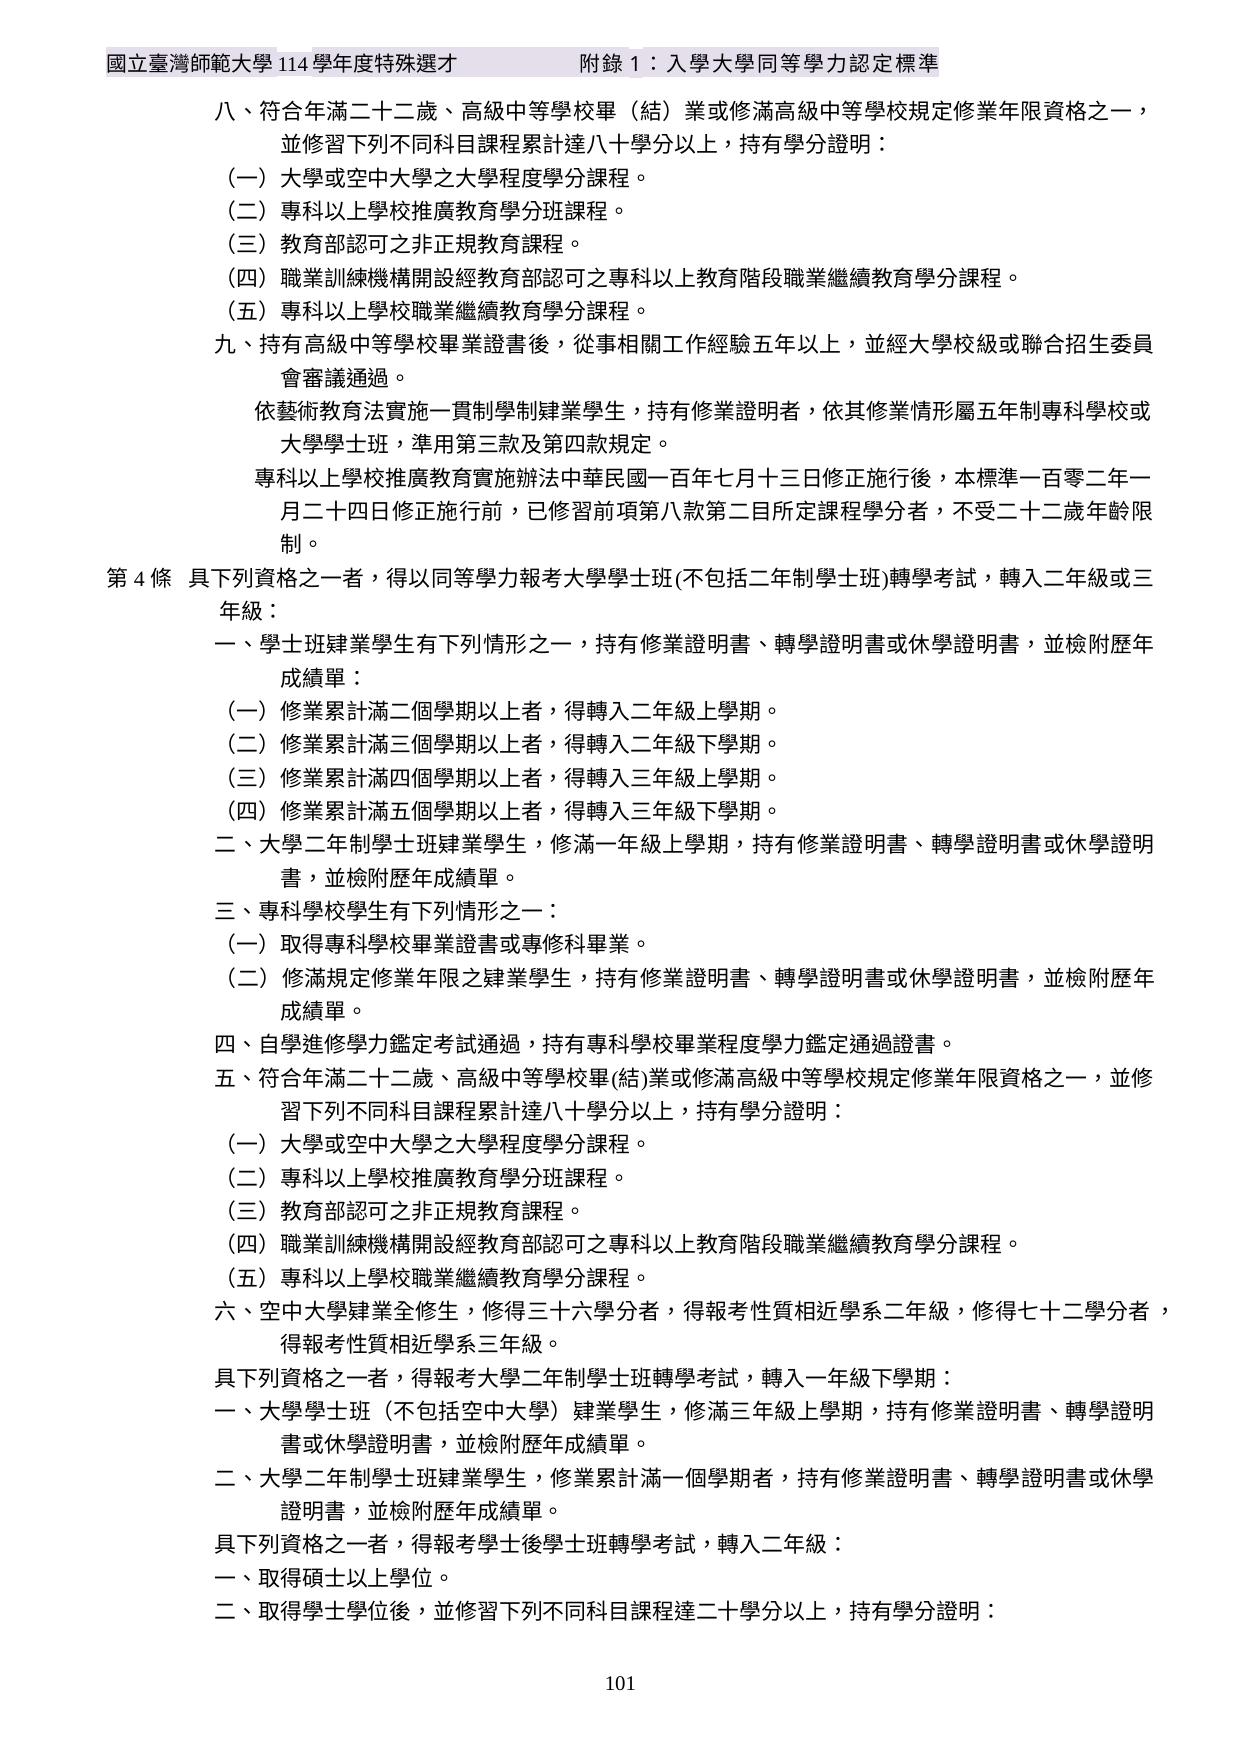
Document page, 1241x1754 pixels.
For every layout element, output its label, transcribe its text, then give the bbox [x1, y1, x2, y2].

text 九、持有高級中等學校畢業證書後，從事相關工作經驗五年以上，並經大學校級或聯合招生委員會審議通過。 [214, 326, 1154, 393]
text 一、學士班肄業學生有下列情形之一，持有修業證明書、轉學證明書或休學證明書，並檢附歷年成績單： [214, 626, 1154, 693]
text 一、取得碩士以上學位。 [214, 1559, 1154, 1593]
text （四）職業訓練機構開設經教育部認可之專科以上教育階段職業繼續教育學分課程。 [214, 259, 1154, 293]
text 第 4 條 具下列資格之一者，得以同等學力報考大學學士班(不包括二年制學士班)轉學考試，轉入二年級或三年級： [106, 559, 1154, 626]
text （二）修滿規定修業年限之肄業學生，持有修業證明書、轉學證明書或休學證明書，並檢附歷年成績單。 [214, 959, 1154, 1026]
text （二）修業累計滿三個學期以上者，得轉入二年級下學期。 [214, 726, 1154, 759]
text （四）職業訓練機構開設經教育部認可之專科以上教育階段職業繼續教育學分課程。 [214, 1226, 1154, 1259]
text （二）專科以上學校推廣教育學分班課程。 [214, 1159, 1154, 1193]
text 六、空中大學肄業全修生，修得三十六學分者，得報考性質相近學系二年級，修得七十二學分者，得報考性質相近學系三年級。 [214, 1293, 1154, 1359]
text （五）專科以上學校職業繼續教育學分課程。 [214, 293, 1154, 326]
text 二、大學二年制學士班肄業學生，修業累計滿一個學期者，持有修業證明書、轉學證明書或休學證明書，並檢附歷年成績單。 [214, 1459, 1154, 1526]
text 二、大學二年制學士班肄業學生，修滿一年級上學期，持有修業證明書、轉學證明書或休學證明書，並檢附歷年成績單。 [214, 826, 1154, 893]
text 三、專科學校學生有下列情形之一： [214, 893, 1154, 926]
text 八、符合年滿二十二歲、高級中等學校畢（結）業或修滿高級中等學校規定修業年限資格之一，並修習下列不同科目課程累計達八十學分以上，持有學分證明： [214, 93, 1154, 159]
text （一）修業累計滿二個學期以上者，得轉入二年級上學期。 [214, 693, 1154, 726]
text （二）專科以上學校推廣教育學分班課程。 [214, 193, 1154, 226]
text 五、符合年滿二十二歲、高級中等學校畢(結)業或修滿高級中等學校規定修業年限資格之一，並修習下列不同科目課程累計達八十學分以上，持有學分證明： [214, 1059, 1154, 1126]
text 二、取得學士學位後，並修習下列不同科目課程達二十學分以上，持有學分證明： [214, 1593, 1154, 1626]
text （一）大學或空中大學之大學程度學分課程。 [214, 159, 1154, 193]
text 具下列資格之一者，得報考大學二年制學士班轉學考試，轉入一年級下學期： [214, 1359, 1154, 1393]
text 依藝術教育法實施一貫制學制肄業學生，持有修業證明者，依其修業情形屬五年制專科學校或大學學士班，準用第三款及第四款規定。 [254, 393, 1154, 459]
text （五）專科以上學校職業繼續教育學分課程。 [214, 1259, 1154, 1293]
text 具下列資格之一者，得報考學士後學士班轉學考試，轉入二年級： [214, 1526, 1154, 1559]
text （一）取得專科學校畢業證書或專修科畢業。 [214, 926, 1154, 959]
text （三）教育部認可之非正規教育課程。 [214, 1193, 1154, 1226]
text 四、自學進修學力鑑定考試通過，持有專科學校畢業程度學力鑑定通過證書。 [214, 1026, 1154, 1059]
text （三）修業累計滿四個學期以上者，得轉入三年級上學期。 [214, 759, 1154, 793]
text 專科以上學校推廣教育實施辦法中華民國一百年七月十三日修正施行後，本標準一百零二年一月二十四日修正施行前，已修習前項第八款第二目所定課程學分者，不受二十二歲年齡限制。 [254, 459, 1154, 559]
text 一、大學學士班（不包括空中大學）肄業學生，修滿三年級上學期，持有修業證明書、轉學證明書或休學證明書，並檢附歷年成績單。 [214, 1393, 1154, 1459]
text （一）大學或空中大學之大學程度學分課程。 [214, 1126, 1154, 1159]
text （四）修業累計滿五個學期以上者，得轉入三年級下學期。 [214, 793, 1154, 826]
text （三）教育部認可之非正規教育課程。 [214, 226, 1154, 259]
